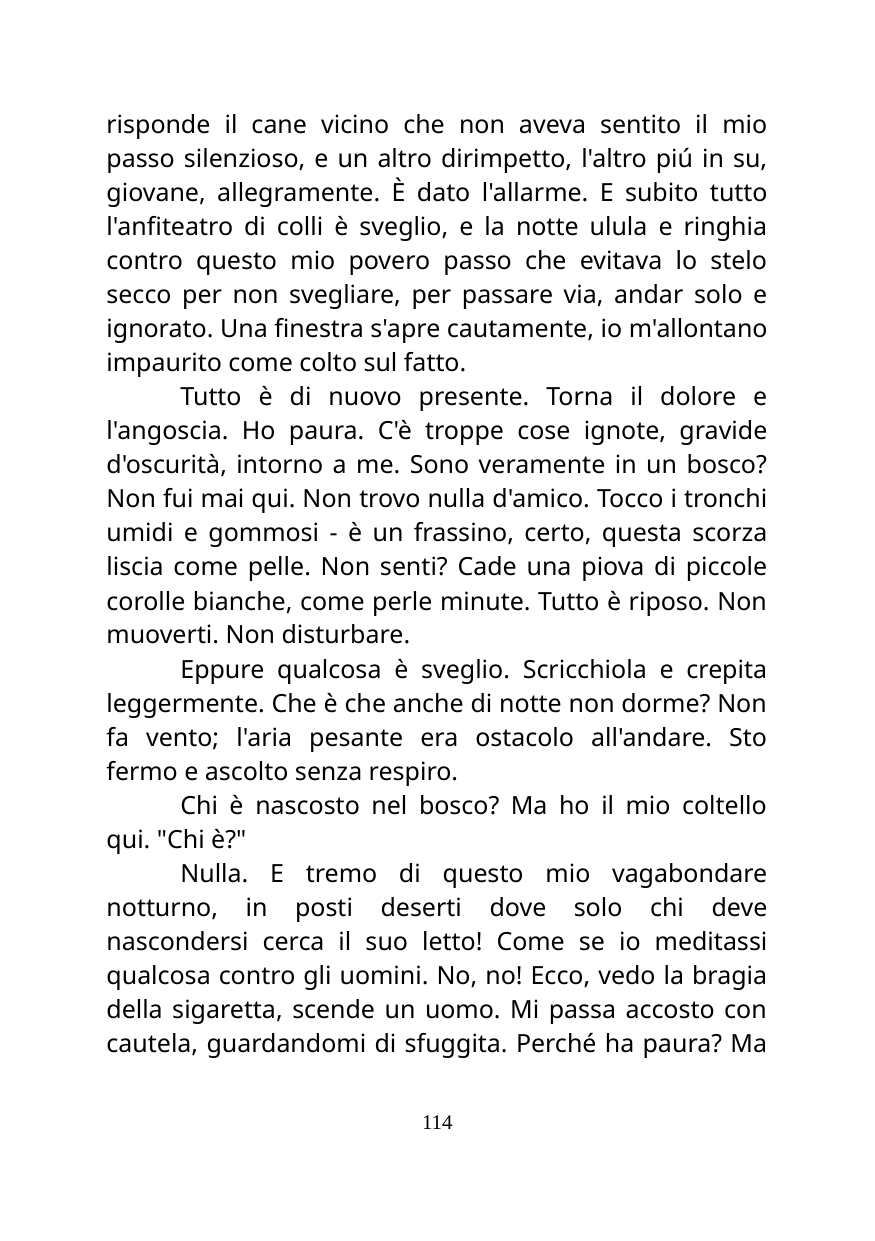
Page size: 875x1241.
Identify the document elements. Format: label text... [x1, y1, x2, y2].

text Tutto è di nuovo presente. Torna il dolore e l'angoscia. Ho paura. C'è troppe cose ignote, gravide d'oscurità, intorno a me. Sono veramente in un bosco? Non fui mai qui. Non trovo nulla d'amico. Tocco i tronchi umidi e gommosi - è un frassino, certo, questa scorza liscia come pelle. Non senti? Cade una piova di piccole corolle bianche, come perle minute. Tutto è riposo. Non muoverti. Non disturbare. [106, 379, 768, 651]
text Nulla. E tremo di questo mio vagabondare notturno, in posti deserti dove solo chi deve nascondersi cerca il suo letto! Come se io meditassi qualcosa contro gli uomini. No, no! Ecco, vedo la bragia della sigaretta, scende un uomo. Mi passa accosto con cautela, guardandomi di sfuggita. Perché ha paura? Ma [106, 856, 768, 1060]
text Eppure qualcosa è sveglio. Scricchiola e crepita leggermente. Che è che anche di notte non dorme? Non fa vento; l'aria pesante era ostacolo all'andare. Sto fermo e ascolto senza respiro. [106, 651, 768, 787]
text Chi è nascosto nel bosco? Ma ho il mio coltello qui. "Chi è?" [106, 787, 768, 856]
text risponde il cane vicino che non aveva sentito il mio passo silenzioso, e un altro dirimpetto, l'altro piú in su, giovane, allegramente. È dato l'allarme. E subito tutto l'anfiteatro di colli è sveglio, e la notte ulula e ringhia contro questo mio povero passo che evitava lo stelo secco per non svegliare, per passare via, andar solo e ignorato. Una finestra s'apre cautamente, io m'allontano impaurito come colto sul fatto. [106, 106, 768, 379]
